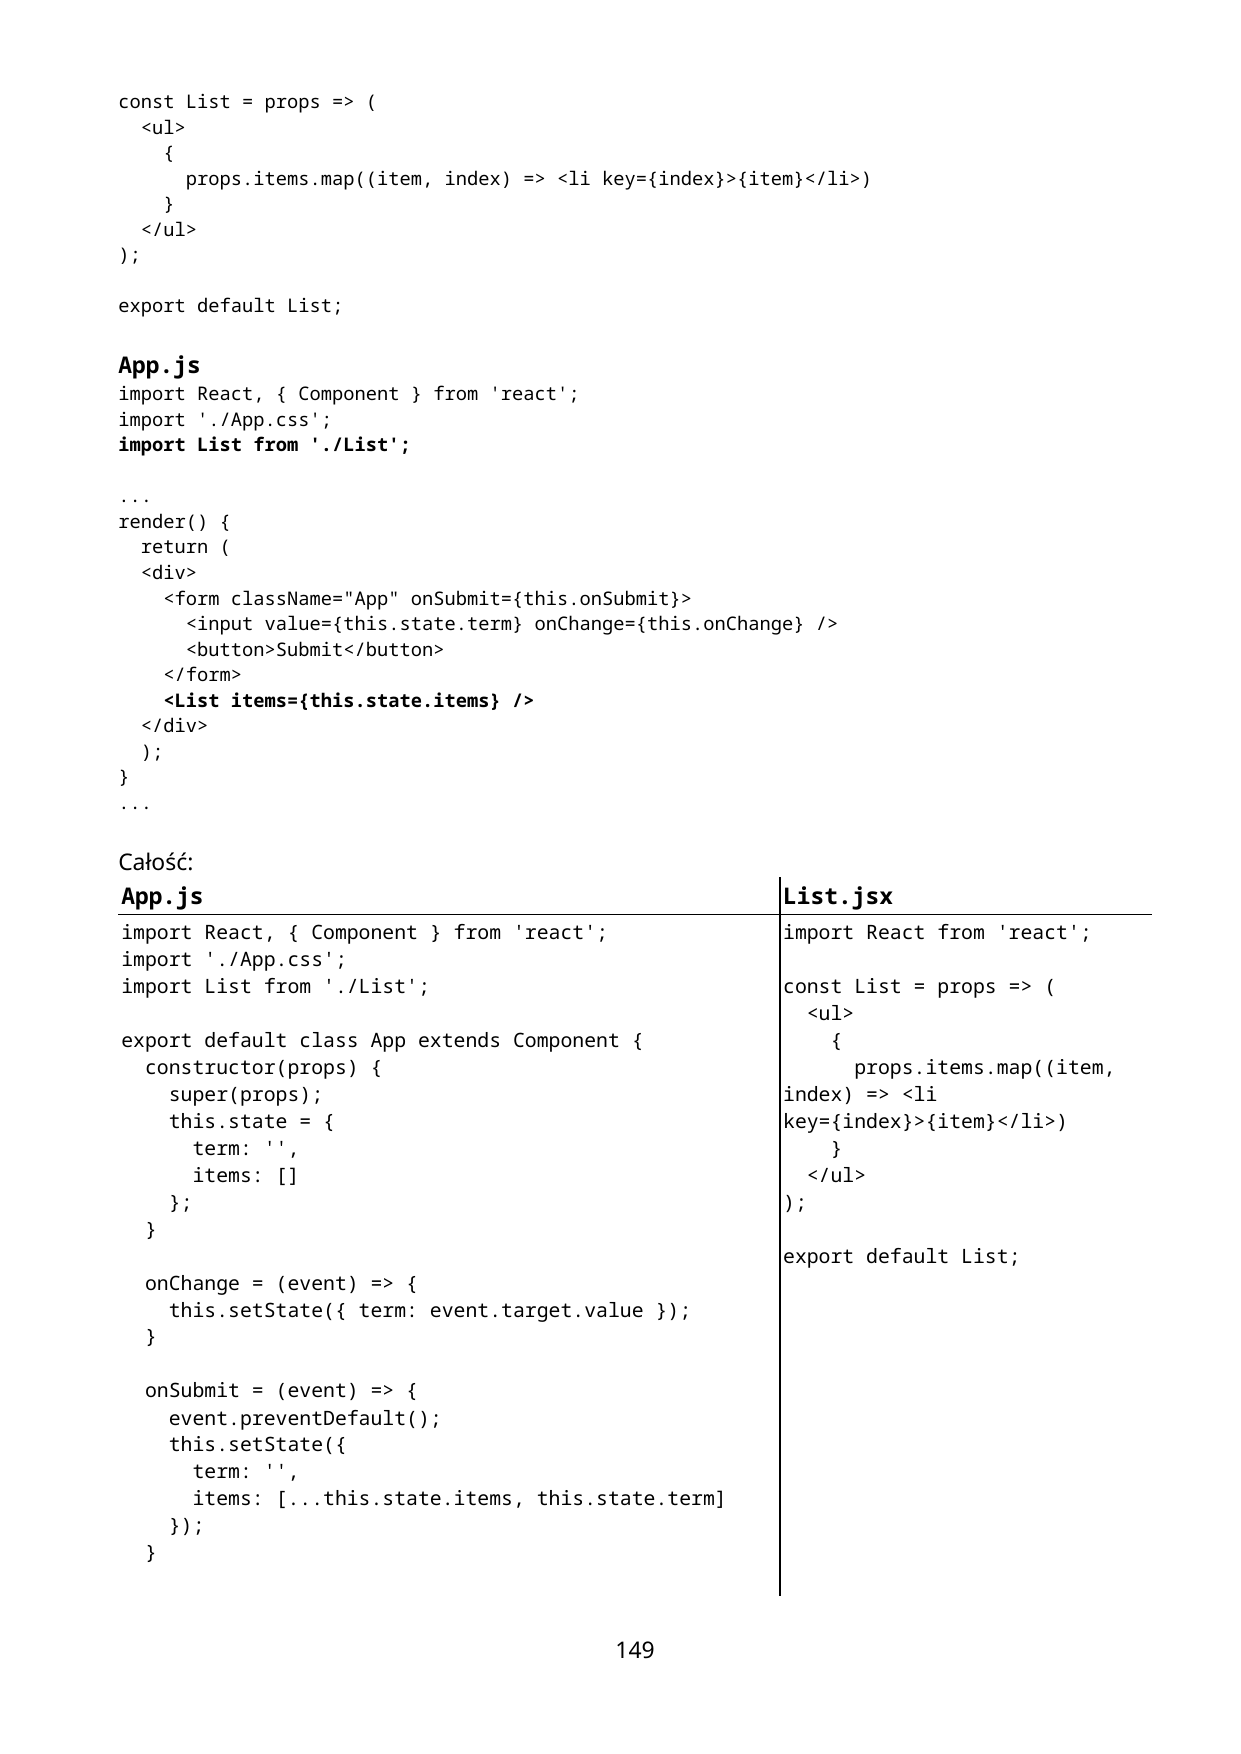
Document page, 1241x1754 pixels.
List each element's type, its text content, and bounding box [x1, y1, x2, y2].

table_cell import React, { Component } from 'react'; import './App.css'; import List from './List'; export default class App extends Component { constructor(props) { super(props); this.state = { term: '', items: [] }; } onChange = (event) => { this.setState({ term: event.target.value }); } onSubmit = (event) => { event.preventDefault(); this.setState({ term: '', items: [...this.state.items, this.state.term] }); } [118, 915, 779, 1596]
text export default List; [118, 293, 1152, 318]
text <form className="App" onSubmit={this.onSubmit}> [118, 585, 1152, 610]
text ); [118, 242, 1152, 267]
text render() { [118, 508, 1152, 534]
text App.js [118, 349, 1152, 381]
text } [118, 763, 1152, 789]
text return ( [118, 534, 1152, 559]
text import List from './List'; [118, 432, 1152, 457]
text </div> [118, 712, 1152, 738]
text } [118, 191, 1152, 216]
text </form> [118, 661, 1152, 687]
table_header App.js [118, 877, 779, 914]
text <button>Submit</button> [118, 636, 1152, 661]
text props.items.map((item, index) => <li key={index}>{item}</li>) [118, 165, 1152, 191]
text import './App.css'; [118, 406, 1152, 432]
text ); [118, 738, 1152, 763]
text ... [118, 483, 1152, 508]
text <input value={this.state.term} onChange={this.onChange} /> [118, 610, 1152, 636]
text { [118, 139, 1152, 165]
text <ul> [118, 114, 1152, 139]
text <div> [118, 559, 1152, 585]
table_cell import React from 'react'; const List = props => ( <ul> { props.items.map((item, index) => <li key={index}>{item}</li>) } </ul> ); export default List; [781, 915, 1152, 1596]
text import React, { Component } from 'react'; [118, 381, 1152, 406]
text const List = props => ( [118, 88, 1152, 114]
text </ul> [118, 216, 1152, 242]
table_header List.jsx [781, 877, 1152, 914]
text <List items={this.state.items} /> [118, 687, 1152, 712]
text Całość: [118, 846, 1152, 877]
text ... [118, 789, 1152, 814]
